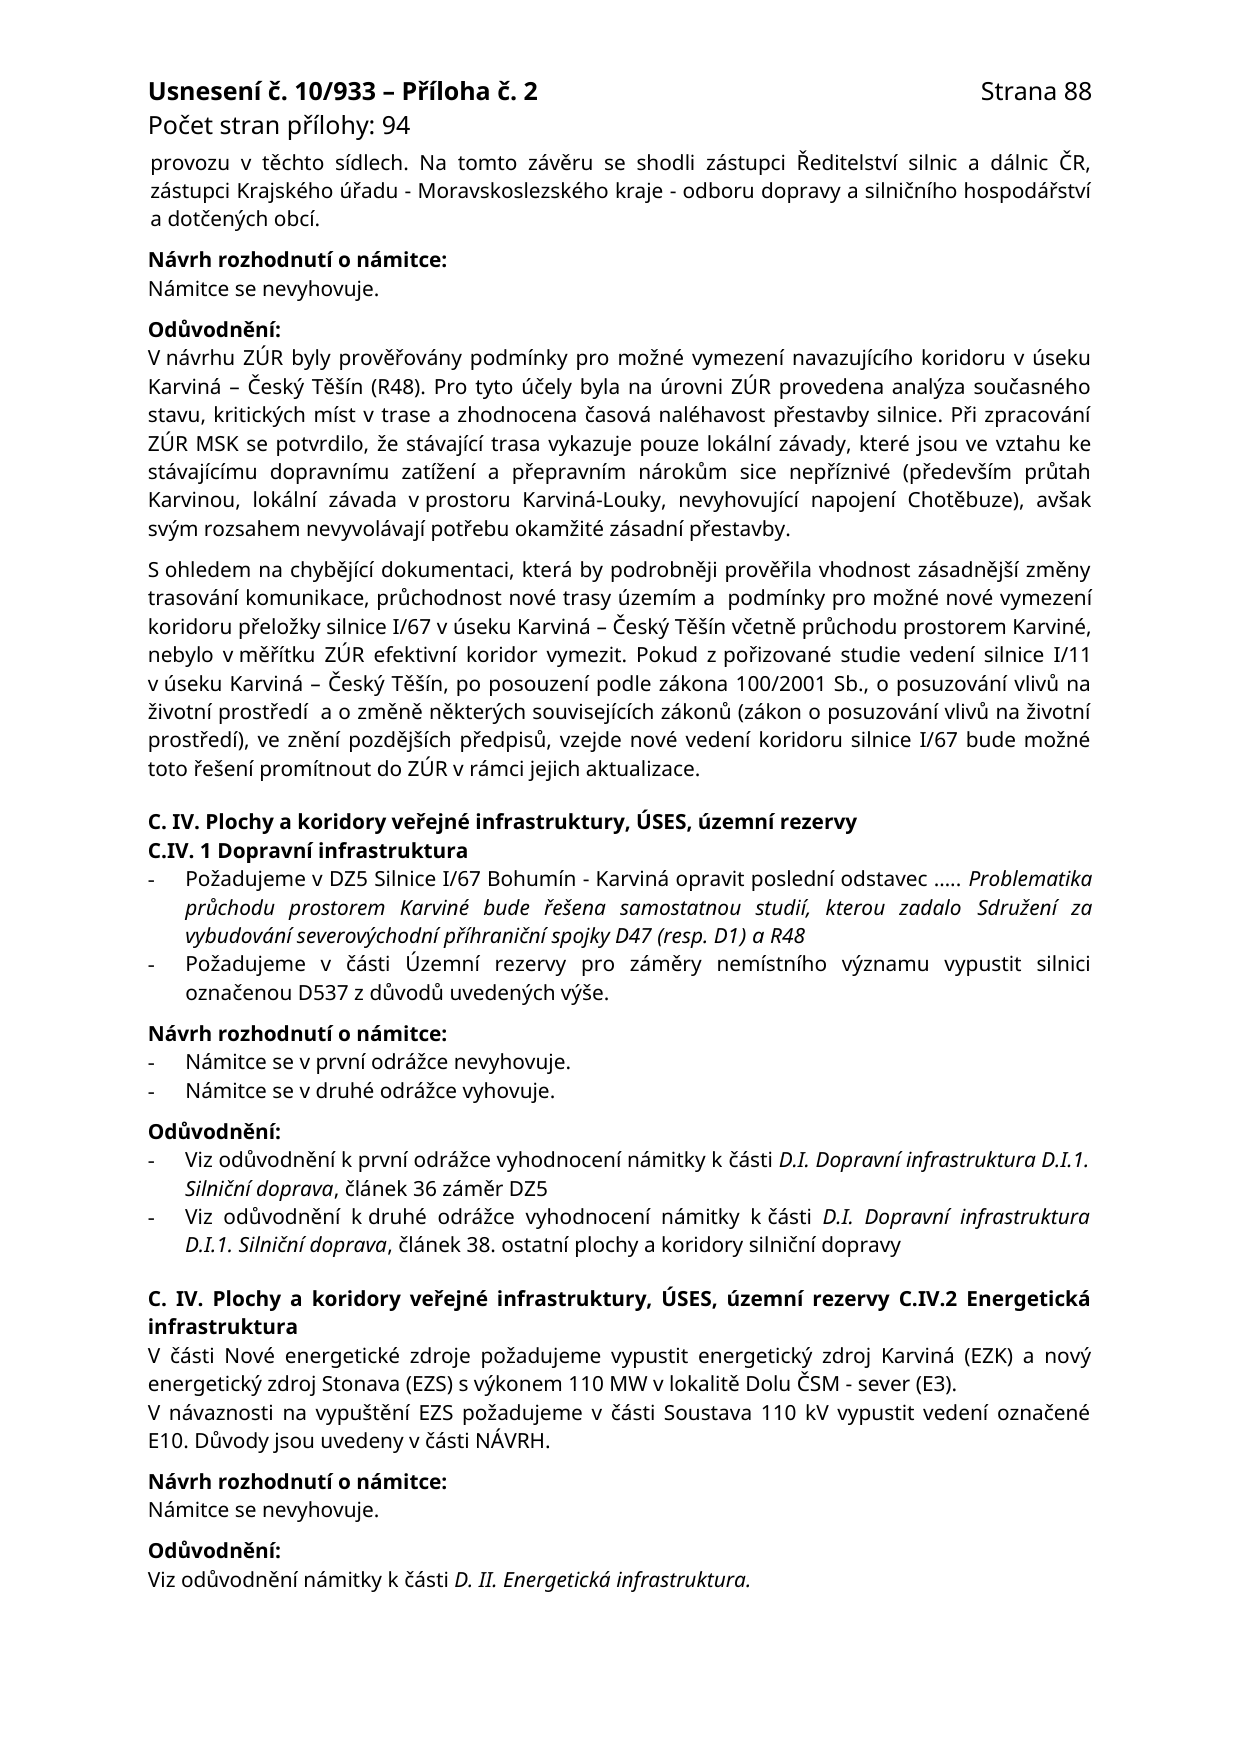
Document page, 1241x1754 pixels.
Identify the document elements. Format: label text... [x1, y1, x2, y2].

text Viz odůvodnění námitky k části D. II. Energetická infrastruktura. [148, 1565, 1092, 1593]
text V části Nové energetické zdroje požadujeme vypustit energetický zdroj Karviná (EZK) a nový energetický zdroj Stonava (EZS) s výkonem 110 MW v lokalitě Dolu ČSM - sever (E3). [148, 1341, 1092, 1398]
text Odůvodnění: [148, 1117, 1092, 1145]
text S ohledem na chybějící dokumentaci, která by podrobněji prověřila vhodnost zásadnější změny trasování komunikace, průchodnost nové trasy územím a podmínky pro možné nové vymezení koridoru přeložky silnice I/67 v úseku Karviná – Český Těšín včetně průchodu prostorem Karviné, nebylo v měřítku ZÚR efektivní koridor vymezit. Pokud z pořizované studie vedení silnice I/11 v úseku Karviná – Český Těšín, po posouzení podle zákona 100/2001 Sb., o posuzování vlivů na životní prostředí a o změně některých souvisejících zákonů (zákon o posuzování vlivů na životní prostředí), ve znění pozdějších předpisů, vzejde nové vedení koridoru silnice I/67 bude možné toto řešení promítnout do ZÚR v rámci jejich aktualizace. [148, 555, 1092, 782]
text V návrhu ZÚR byly prověřovány podmínky pro možné vymezení navazujícího koridoru v úseku Karviná – Český Těšín (R48). Pro tyto účely byla na úrovni ZÚR provedena analýza současného stavu, kritických míst v trase a zhodnocena časová naléhavost přestavby silnice. Při zpracování ZÚR MSK se potvrdilo, že stávající trasa vykazuje pouze lokální závady, které jsou ve vztahu ke stávajícímu dopravnímu zatížení a přepravním nárokům sice nepříznivé (především průtah Karvinou, lokální závada v prostoru Karviná-Louky, nevyhovující napojení Chotěbuze), avšak svým rozsahem nevyvolávají potřebu okamžité zásadní přestavby. [148, 343, 1092, 542]
text Námitce se nevyhovuje. [148, 274, 1092, 302]
list Námitce se v první odrážce nevyhovuje. [148, 1047, 1092, 1076]
text C.IV. 1 Dopravní infrastruktura [148, 836, 1092, 864]
text Odůvodnění: [148, 315, 1092, 343]
text Návrh rozhodnutí o námitce: [148, 1019, 1092, 1047]
text Odůvodnění: [148, 1536, 1092, 1565]
text C. IV. Plochy a koridory veřejné infrastruktury, ÚSES, územní rezervy C.IV.2 Energetická infrastruktura [148, 1284, 1092, 1341]
list Viz odůvodnění k první odrážce vyhodnocení námitky k části D.I. Dopravní infrastruktura D.I.1. Silniční doprava, článek 36 záměr DZ5 [148, 1145, 1092, 1202]
list Viz odůvodnění k druhé odrážce vyhodnocení námitky k části D.I. Dopravní infrastruktura D.I.1. Silniční doprava, článek 38. ostatní plochy a koridory silniční dopravy [148, 1202, 1092, 1259]
text Námitce se nevyhovuje. [148, 1496, 1092, 1524]
list Požadujeme v části Územní rezervy pro záměry nemístního významu vypustit silnici označenou D537 z důvodů uvedených výše. [148, 949, 1092, 1006]
list Námitce se v druhé odrážce vyhovuje. [148, 1076, 1092, 1104]
text Návrh rozhodnutí o námitce: [148, 1467, 1092, 1496]
text C. IV. Plochy a koridory veřejné infrastruktury, ÚSES, územní rezervy [148, 807, 1092, 836]
text provozu v těchto sídlech. Na tomto závěru se shodli zástupci Ředitelství silnic a dálnic ČR, zástupci Krajského úřadu - Moravskoslezského kraje - odboru dopravy a silničního hospodářství a dotčených obcí. [150, 148, 1092, 233]
text V návaznosti na vypuštění EZS požadujeme v části Soustava 110 kV vypustit vedení označené E10. Důvody jsou uvedeny v části NÁVRH. [148, 1398, 1092, 1454]
text Návrh rozhodnutí o námitce: [148, 246, 1092, 274]
list Požadujeme v DZ5 Silnice I/67 Bohumín - Karviná opravit poslední odstavec ….. Problematika průchodu prostorem Karviné bude řešena samostatnou studií, kterou zadalo Sdružení za vybudování severovýchodní příhraniční spojky D47 (resp. D1) a R48 [148, 864, 1092, 949]
